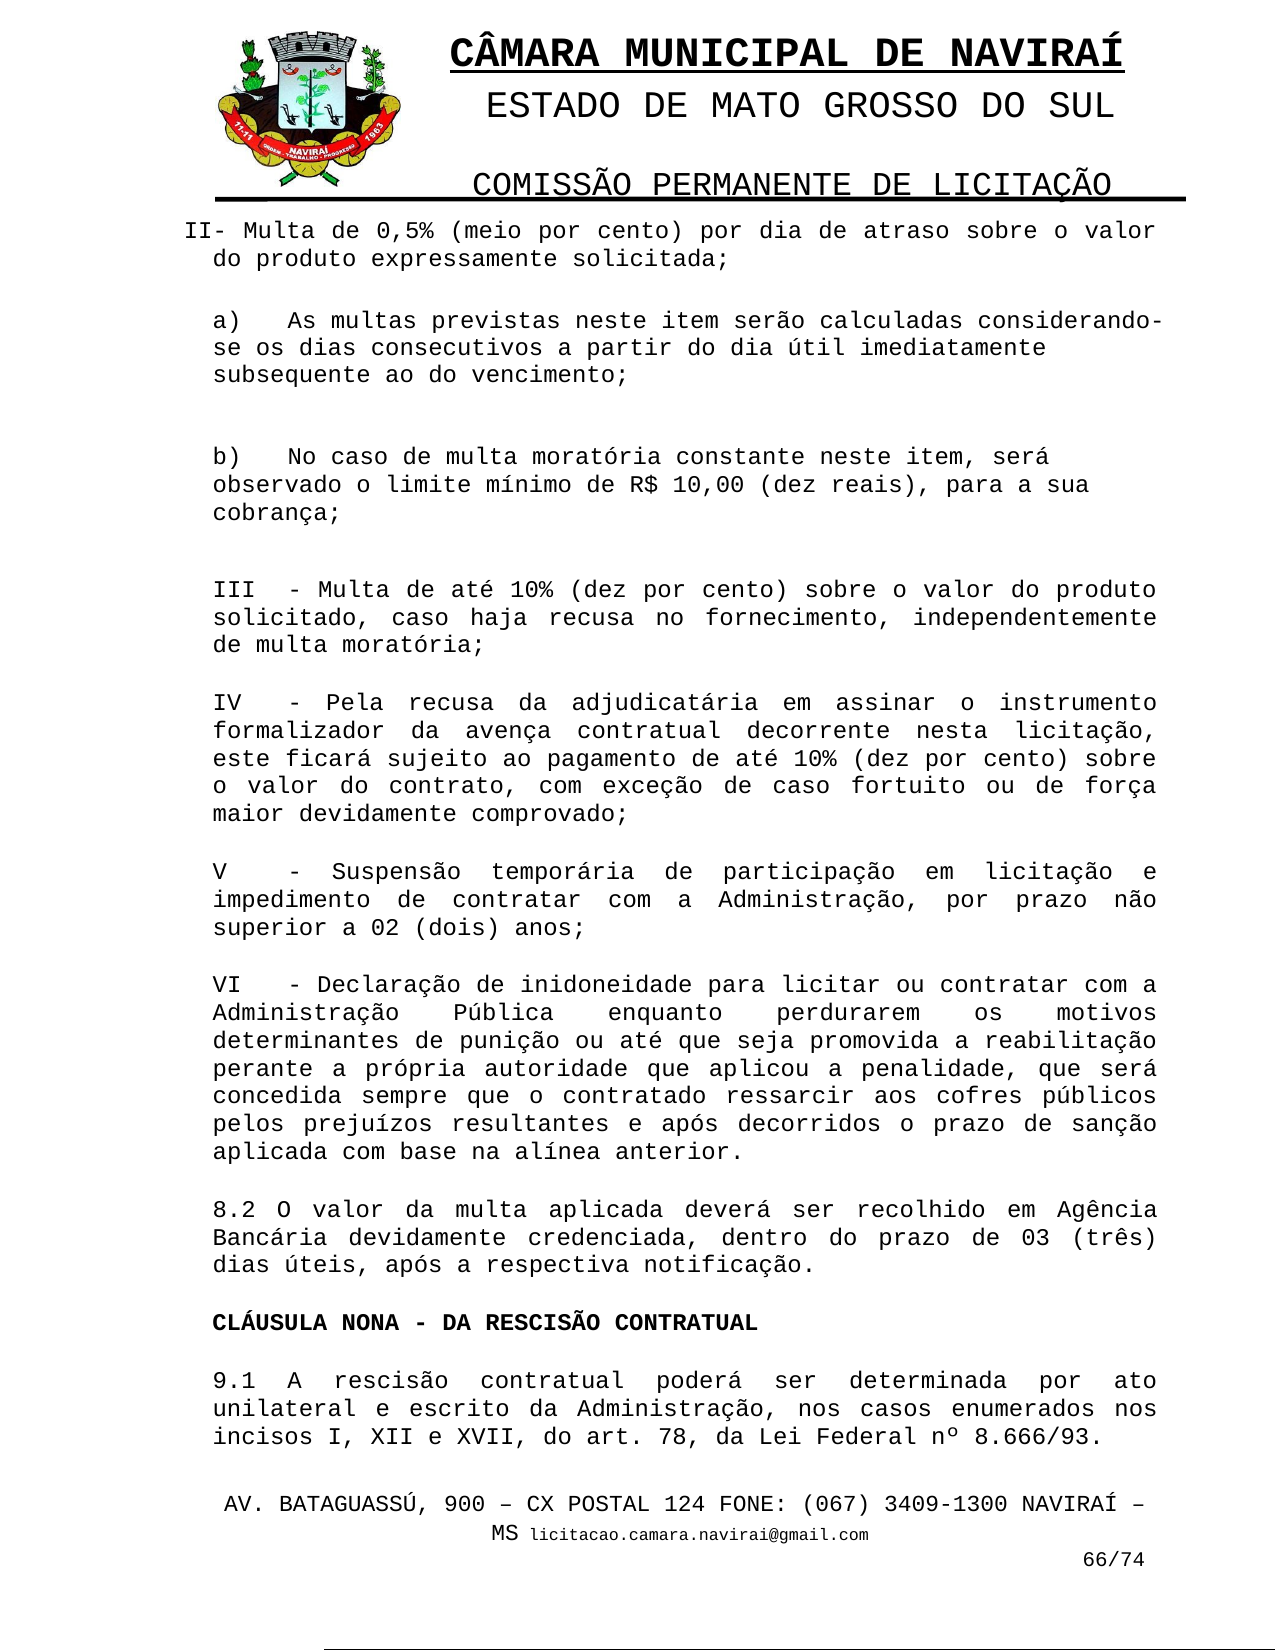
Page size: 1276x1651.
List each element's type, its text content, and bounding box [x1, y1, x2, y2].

list - Pela recusa da adjudicatária em assinar o instrumento formalizador da avença contratual decorrente nesta licitação, este ficará sujeito ao pagamento de até 10% (dez por cento) sobre o valor do contrato, com exceção de caso fortuito ou de força maior devidamente comprovado; [212, 690, 1158, 829]
list - Declaração de inidoneidade para licitar ou contratar com a Administração Pública enquanto perdurarem os motivos determinantes de punição ou até que seja promovida a reabilitação perante a própria autoridade que aplicou a penalidade, que será concedida sempre que o contratado ressarcir aos cofres públicos pelos prejuízos resultantes e após decorridos o prazo de sanção aplicada com base na alínea anterior. [212, 972, 1158, 1167]
list - Suspensão temporária de participação em licitação e impedimento de contratar com a Administração, por prazo não superior a 02 (dois) anos; [212, 859, 1158, 942]
list - Multa de 0,5% (meio por cento) por dia de atraso sobre o valor do produto expressamente solicitada; [183, 218, 1158, 274]
text 8.2 O valor da multa aplicada deverá ser recolhido em Agência Bancária devidamente credenciada, dentro do prazo de 03 (três) dias úteis, após a respectiva notificação. [212, 1197, 1158, 1280]
list No caso de multa moratória constante neste item, será observado o limite mínimo de R$ 10,00 (dez reais), para a sua cobrança; [212, 444, 1164, 527]
text 9.1 A rescisão contratual poderá ser determinada por ato unilateral e escrito da Administração, nos casos enumerados nos incisos I, XII e XVII, do art. 78, da Lei Federal nº 8.666/93. [212, 1368, 1158, 1451]
list As multas previstas neste item serão calculadas considerando-se os dias consecutivos a partir do dia útil imediatamente subsequente ao do vencimento; [212, 308, 1164, 390]
list - Multa de até 10% (dez por cento) sobre o valor do produto solicitado, caso haja recusa no fornecimento, independentemente de multa moratória; [212, 577, 1158, 660]
subtitle CLÁUSULA NONA - DA RESCISÃO CONTRATUAL [212, 1310, 1172, 1337]
